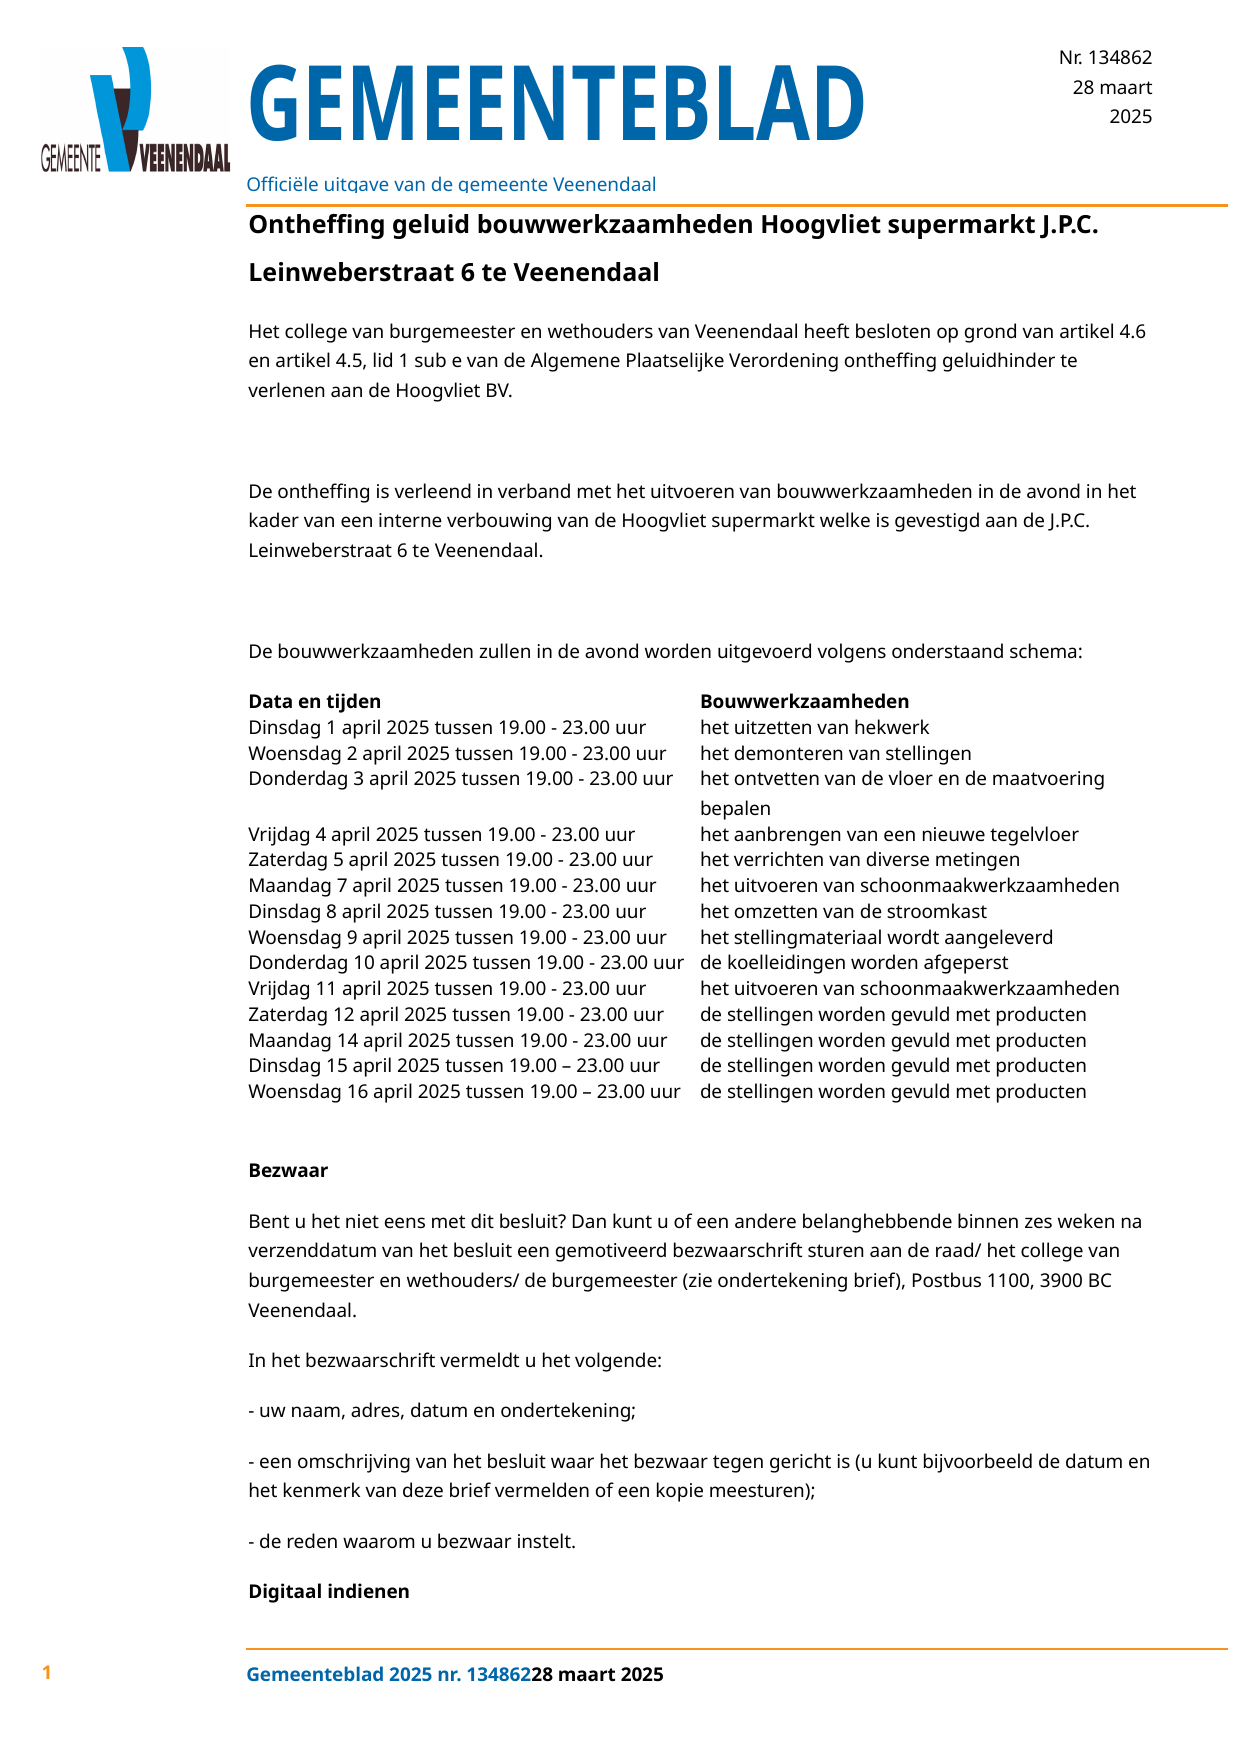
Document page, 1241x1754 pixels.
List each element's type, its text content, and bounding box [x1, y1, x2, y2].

table_cell Dinsdag 1 april 2025 tussen 19.00 - 23.00 uur [248, 714, 700, 740]
table_cell het uitvoeren van schoonmaakwerkzaamheden [700, 873, 1152, 898]
table_cell de stellingen worden gevuld met producten [700, 1027, 1152, 1052]
table_header Bouwwerkzaamheden [700, 689, 1152, 714]
table_cell het aanbrengen van een nieuwe tegelvloer [700, 821, 1152, 847]
table_cell het uitzetten van hekwerk [700, 714, 1152, 740]
picture [123, 47, 231, 172]
table_cell Donderdag 3 april 2025 tussen 19.00 - 23.00 uur [248, 766, 700, 821]
text - een omschrijving van het besluit waar het bezwaar tegen gericht is (u kunt bijvoorbeeld de datum en het kenmerk van deze brief vermelden of een kopie meesturen); [248, 1448, 1152, 1503]
table_cell het uitvoeren van schoonmaakwerkzaamheden [700, 975, 1152, 1001]
table_cell de koelleidingen worden afgeperst [700, 950, 1152, 975]
picture [41, 47, 130, 172]
table_cell het stellingmateriaal wordt aangeleverd [700, 924, 1152, 949]
text Het college van burgemeester en wethouders van Veenendaal heeft besloten op grond van artikel 4.6 en artikel 4.5, lid 1 sub e van de Algemene Plaatselijke Verordening ontheffing geluidhinder te verlenen aan de Hoogvliet BV. [248, 318, 1152, 403]
table_cell de stellingen worden gevuld met producten [700, 1001, 1152, 1027]
table_cell de stellingen worden gevuld met producten [700, 1053, 1152, 1078]
table_header Data en tijden [248, 689, 700, 714]
table_cell Vrijdag 4 april 2025 tussen 19.00 - 23.00 uur [248, 821, 700, 847]
table_cell Zaterdag 12 april 2025 tussen 19.00 - 23.00 uur [248, 1001, 700, 1027]
text In het bezwaarschrift vermeldt u het volgende: [248, 1347, 1152, 1373]
table_cell Woensdag 9 april 2025 tussen 19.00 - 23.00 uur [248, 924, 700, 949]
text - de reden waarom u bezwaar instelt. [248, 1528, 1152, 1554]
table_cell het omzetten van de stroomkast [700, 898, 1152, 924]
text Bezwaar [248, 1158, 1152, 1183]
table_cell Dinsdag 15 april 2025 tussen 19.00 – 23.00 uur [248, 1053, 700, 1078]
text De ontheffing is verleend in verband met het uitvoeren van bouwwerkzaamheden in de avond in het kader van een interne verbouwing van de Hoogvliet supermarkt welke is gevestigd aan de J.P.C. Leinweberstraat 6 te Veenendaal. [248, 478, 1152, 563]
table_cell Dinsdag 8 april 2025 tussen 19.00 - 23.00 uur [248, 898, 700, 924]
text De bouwwerkzaamheden zullen in de avond worden uitgevoerd volgens onderstaand schema: [248, 638, 1152, 664]
table_cell Zaterdag 5 april 2025 tussen 19.00 - 23.00 uur [248, 847, 700, 872]
table_cell de stellingen worden gevuld met producten [700, 1078, 1152, 1104]
table_cell Woensdag 2 april 2025 tussen 19.00 - 23.00 uur [248, 740, 700, 766]
table_cell het demonteren van stellingen [700, 740, 1152, 766]
text Digitaal indienen [248, 1578, 1152, 1604]
table_cell het verrichten van diverse metingen [700, 847, 1152, 872]
text - uw naam, adres, datum en ondertekening; [248, 1398, 1152, 1423]
table_cell Donderdag 10 april 2025 tussen 19.00 - 23.00 uur [248, 950, 700, 975]
table_cell het ontvetten van de vloer en de maatvoering bepalen [700, 766, 1152, 821]
text Ontheffing geluid bouwwerkzaamheden Hoogvliet supermarkt J.P.C. Leinweberstraat 6 te Veenendaal [248, 207, 1152, 288]
table_cell Maandag 14 april 2025 tussen 19.00 - 23.00 uur [248, 1027, 700, 1052]
table_cell Woensdag 16 april 2025 tussen 19.00 – 23.00 uur [248, 1078, 700, 1104]
table_cell Vrijdag 11 april 2025 tussen 19.00 - 23.00 uur [248, 975, 700, 1001]
table_cell Maandag 7 april 2025 tussen 19.00 - 23.00 uur [248, 873, 700, 898]
text Bent u het niet eens met dit besluit? Dan kunt u of een andere belanghebbende binnen zes weken na verzenddatum van het besluit een gemotiveerd bezwaarschrift sturen aan de raad/ het college van burgemeester en wethouders/ de burgemeester (zie ondertekening brief), Postbus 1100, 3900 BC Veenendaal. [248, 1208, 1152, 1322]
